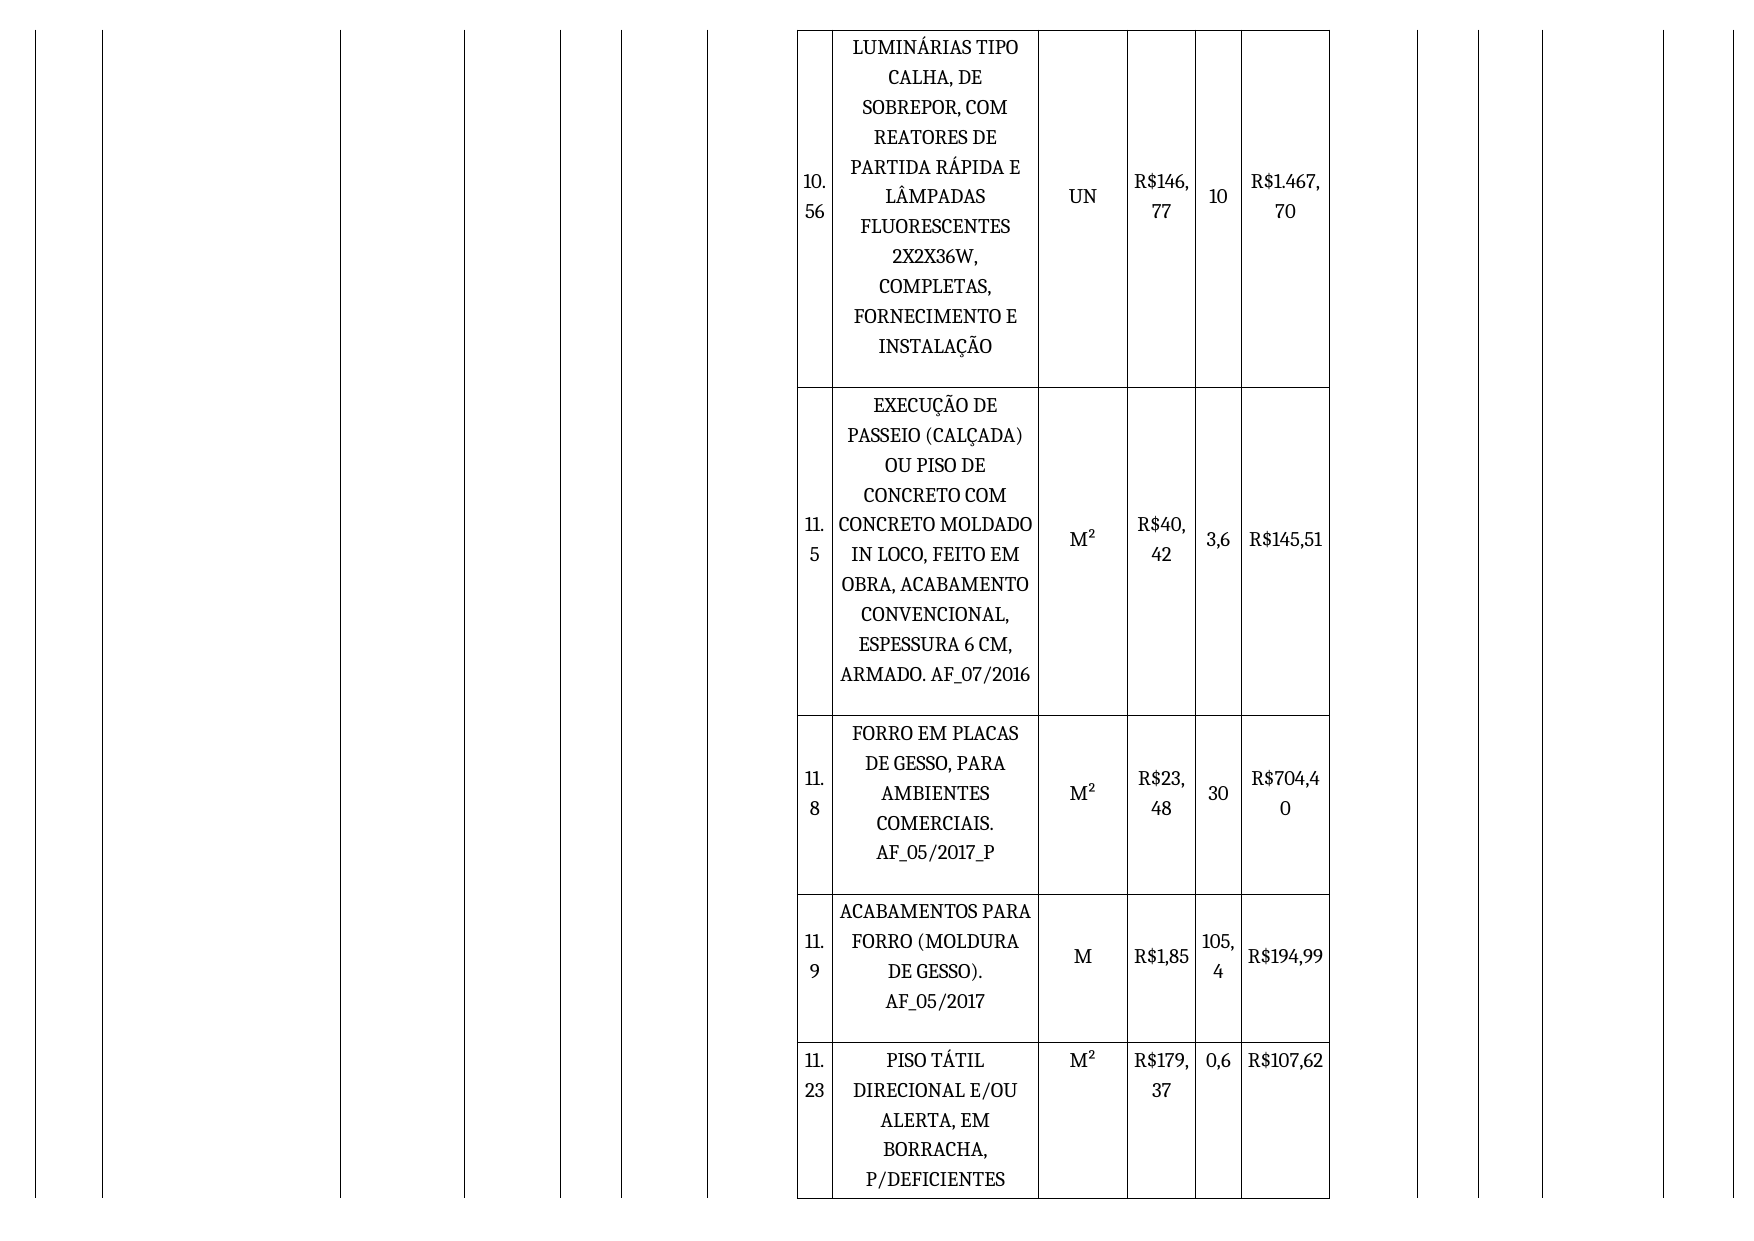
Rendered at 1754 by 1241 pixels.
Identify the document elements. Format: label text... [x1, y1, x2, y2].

table_cell 11.23 [798, 1043, 832, 1198]
table_cell [36, 1042, 102, 1198]
table_cell [465, 387, 560, 715]
table_cell [1543, 715, 1663, 894]
table_cell R$1.467,70 [1242, 31, 1329, 387]
table_cell FORRO EM PLACAS DE GESSO, PARA AMBIENTES COMERCIAIS. AF_05/2017_P [833, 716, 1038, 894]
table_cell [103, 30, 340, 387]
table_cell [1664, 30, 1733, 387]
table_cell ACABAMENTOS PARA FORRO (MOLDURA DE GESSO). AF_05/2017 [833, 895, 1038, 1042]
table_cell R$179,37 [1128, 1043, 1195, 1198]
table_cell [36, 715, 102, 894]
table_cell [1664, 715, 1733, 894]
table_cell PISO TÁTIL DIRECIONAL E/OU ALERTA, EM BORRACHA, P/DEFICIENTES [833, 1043, 1038, 1198]
table_cell [708, 715, 797, 894]
table_cell [1664, 1042, 1733, 1198]
table_cell R$145,51 [1242, 388, 1329, 715]
table_cell [103, 715, 340, 894]
table_cell [622, 715, 707, 894]
table_cell UN [1039, 31, 1127, 387]
table_cell [561, 1042, 621, 1198]
table_cell [1330, 894, 1417, 1042]
table_cell [708, 1042, 797, 1198]
table_cell [465, 30, 560, 387]
table_cell [561, 894, 621, 1042]
table_cell [1543, 30, 1663, 387]
table_cell [708, 894, 797, 1042]
table_cell [36, 387, 102, 715]
table_cell [103, 387, 340, 715]
table_cell 11.5 [798, 388, 832, 715]
table_cell R$40,42 [1128, 388, 1195, 715]
table_cell [465, 715, 560, 894]
table_cell [465, 894, 560, 1042]
table_cell [1418, 30, 1478, 387]
table_cell [1664, 387, 1733, 715]
table_cell [1330, 715, 1417, 894]
table_cell R$1,85 [1128, 895, 1195, 1042]
table_cell [622, 387, 707, 715]
table_cell [1543, 387, 1663, 715]
table_cell [465, 1042, 560, 1198]
table_cell [622, 30, 707, 387]
table_cell [103, 1042, 340, 1198]
table_cell [341, 387, 464, 715]
table_cell [1479, 894, 1542, 1042]
table_cell [341, 30, 464, 387]
table_cell [1330, 387, 1417, 715]
table_cell [1479, 30, 1542, 387]
table_cell LUMINÁRIAS TIPO CALHA, DE SOBREPOR, COM REATORES DE PARTIDA RÁPIDA E LÂMPADAS FLUORESCENTES 2X2X36W, COMPLETAS, FORNECIMENTO E INSTALAÇÃO [833, 31, 1038, 387]
table_cell [1418, 1042, 1478, 1198]
table_cell [708, 387, 797, 715]
table_cell [708, 30, 797, 387]
table_cell R$23,48 [1128, 716, 1195, 894]
table_cell R$107,62 [1242, 1043, 1329, 1198]
table_cell [1330, 30, 1417, 387]
table_cell [1418, 387, 1478, 715]
table_cell R$704,40 [1242, 716, 1329, 894]
table_cell 3,6 [1196, 388, 1241, 715]
table_cell 11.9 [798, 895, 832, 1042]
table_cell [341, 894, 464, 1042]
table_cell 11.8 [798, 716, 832, 894]
table_cell [1479, 715, 1542, 894]
table_cell M² [1039, 716, 1127, 894]
table_cell [341, 715, 464, 894]
table_cell [561, 715, 621, 894]
table_cell [561, 387, 621, 715]
table_cell [1543, 1042, 1663, 1198]
table_cell 105,4 [1196, 895, 1241, 1042]
table_cell 10 [1196, 31, 1241, 387]
table_cell [1664, 894, 1733, 1042]
table_cell 0,6 [1196, 1043, 1241, 1198]
table_cell 30 [1196, 716, 1241, 894]
table_cell R$194,99 [1242, 895, 1329, 1042]
table_cell R$146,77 [1128, 31, 1195, 387]
table_cell [103, 894, 340, 1042]
table_cell [622, 894, 707, 1042]
table_cell [341, 1042, 464, 1198]
table_cell [1418, 894, 1478, 1042]
table_cell [1479, 387, 1542, 715]
table_cell EXECUÇÃO DE PASSEIO (CALÇADA) OU PISO DE CONCRETO COM CONCRETO MOLDADO IN LOCO, FEITO EM OBRA, ACABAMENTO CONVENCIONAL, ESPESSURA 6 CM, ARMADO. AF_07/2016 [833, 388, 1038, 715]
table_cell [1543, 894, 1663, 1042]
table_cell M [1039, 895, 1127, 1042]
table_cell [36, 30, 102, 387]
table_cell [1330, 1042, 1417, 1198]
table_cell [561, 30, 621, 387]
table_cell [36, 894, 102, 1042]
table_cell M² [1039, 388, 1127, 715]
table_cell M² [1039, 1043, 1127, 1198]
table_cell [622, 1042, 707, 1198]
table_cell [1479, 1042, 1542, 1198]
table_cell 10.56 [798, 31, 832, 387]
table_cell [1418, 715, 1478, 894]
